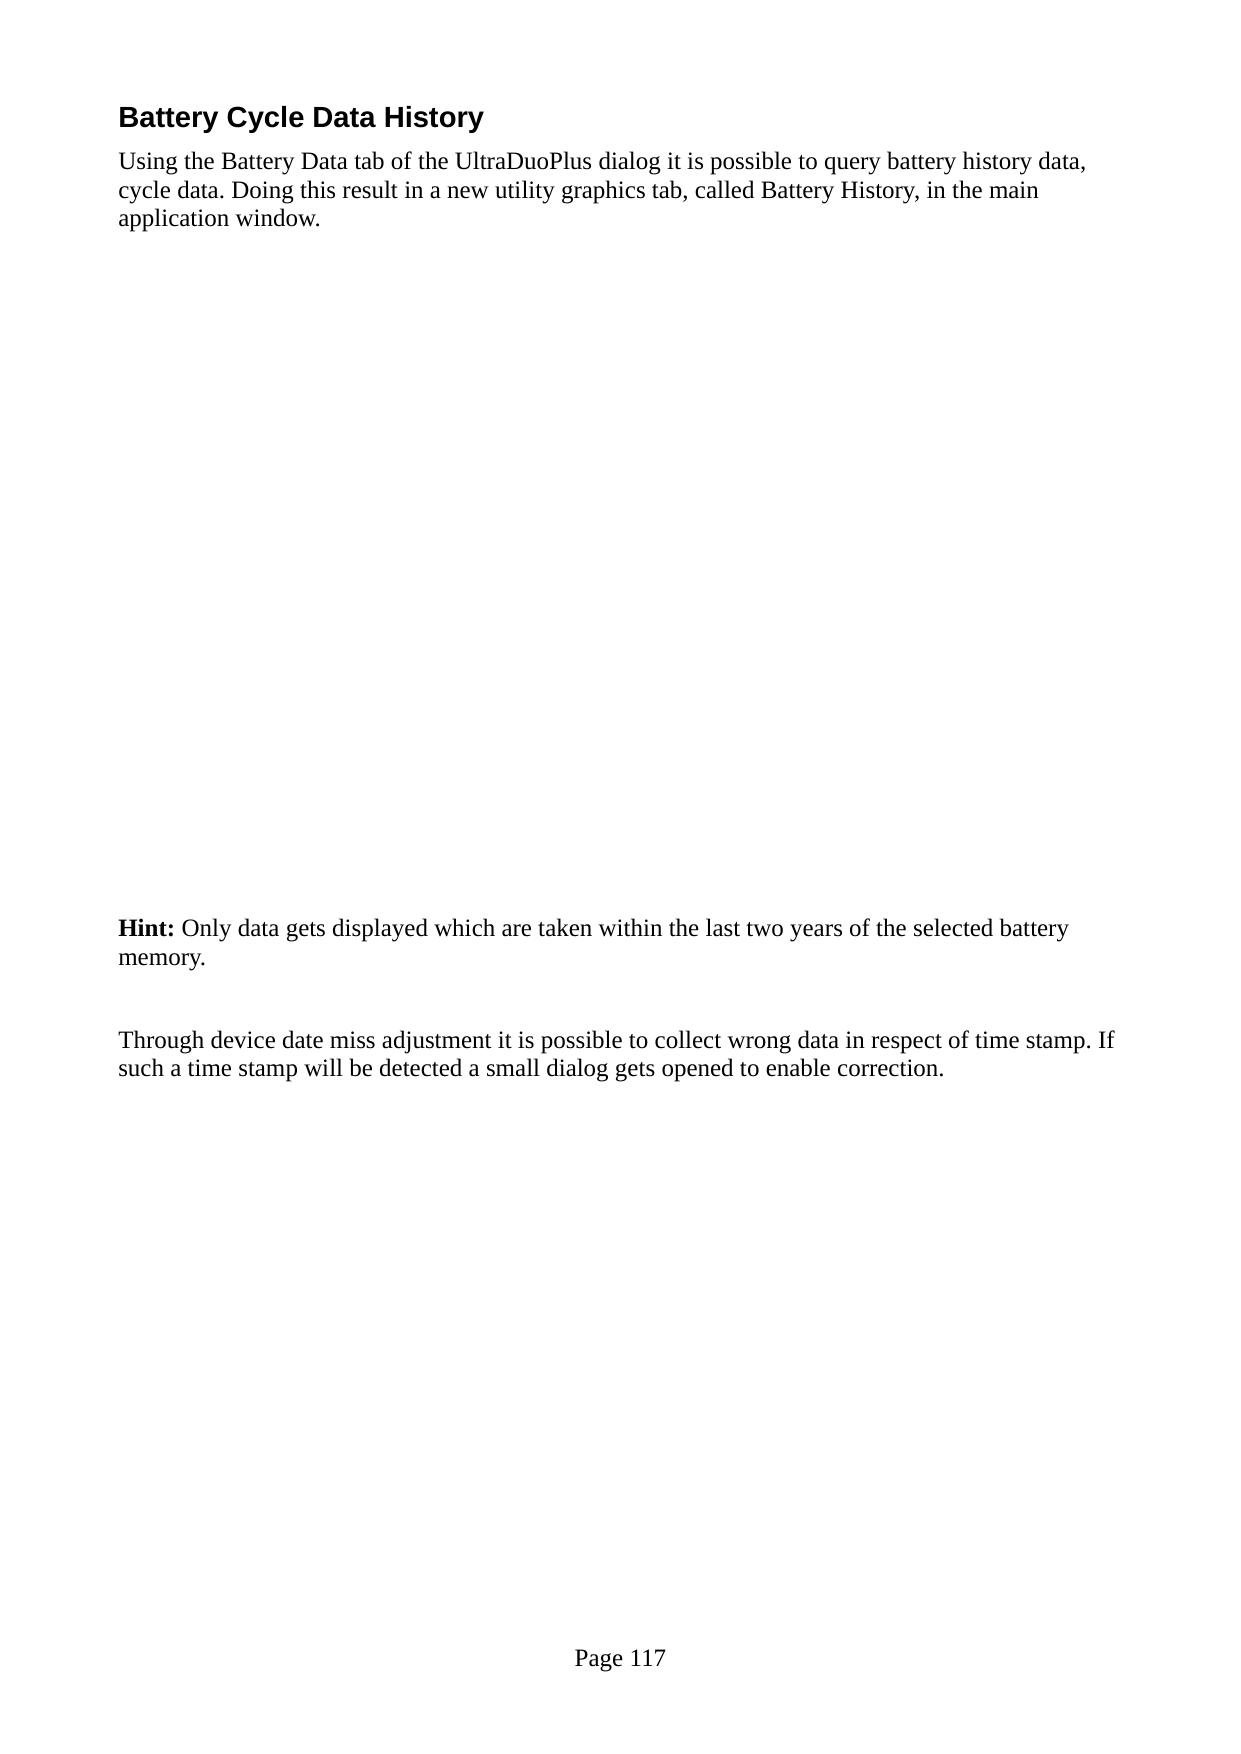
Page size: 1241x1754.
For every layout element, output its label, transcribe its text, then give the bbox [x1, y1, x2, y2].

text Through device date miss adjustment it is possible to collect wrong data in respect of time stamp. If such a time stamp will be detected a small dialog gets opened to enable correction. [118, 1025, 1122, 1082]
text Using the Battery Data tab of the UltraDuoPlus dialog it is possible to query battery history data, cycle data. Doing this result in a new utility graphics tab, called Battery History, in the main application window. [118, 146, 1122, 232]
text Hint: Only data gets displayed which are taken within the last two years of the selected battery memory. [118, 913, 1122, 971]
subtitle Battery Cycle Data History [118, 100, 1122, 133]
